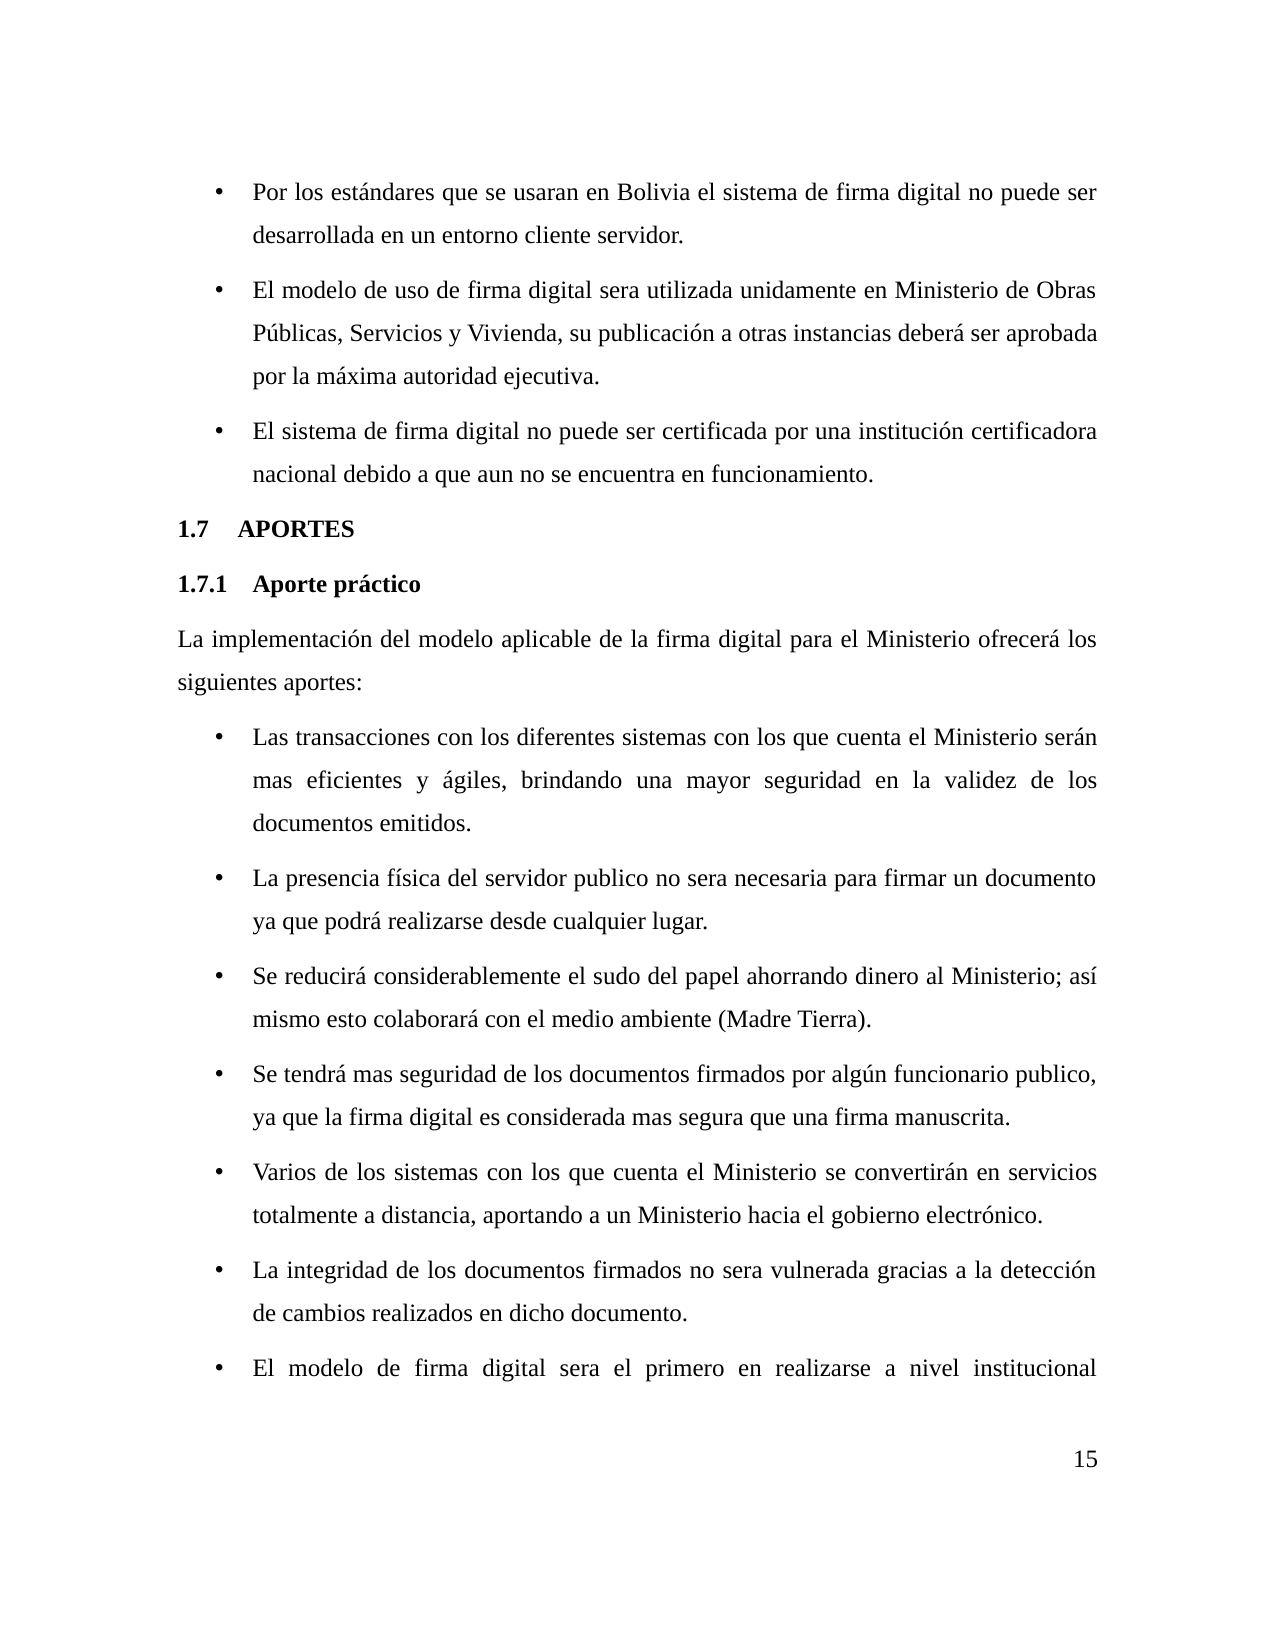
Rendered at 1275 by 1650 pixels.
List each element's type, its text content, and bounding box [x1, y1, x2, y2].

list Por los estándares que se usaran en Bolivia el sistema de firma digital no puede ser desarrollada en un entorno cliente servidor. [215, 177, 1098, 249]
list La integridad de los documentos firmados no sera vulnerada gracias a la detección de cambios realizados en dicho documento. [215, 1255, 1098, 1327]
list Se reducirá considerablemente el sudo del papel ahorrando dinero al Ministerio; así mismo esto colaborará con el medio ambiente (Madre Tierra). [215, 961, 1098, 1033]
list Varios de los sistemas con los que cuenta el Ministerio se convertirán en servicios totalmente a distancia, aportando a un Ministerio hacia el gobierno electrónico. [215, 1157, 1098, 1229]
subtitle Aporte práctico [177, 569, 1098, 598]
text La implementación del modelo aplicable de la firma digital para el Ministerio ofrecerá los siguientes aportes: [177, 624, 1098, 696]
list El modelo de firma digital sera el primero en realizarse a nivel institucional [215, 1353, 1098, 1382]
subtitle APORTES [177, 514, 1098, 543]
list El sistema de firma digital no puede ser certificada por una institución certificadora nacional debido a que aun no se encuentra en funcionamiento. [215, 416, 1098, 488]
list Las transacciones con los diferentes sistemas con los que cuenta el Ministerio serán mas eficientes y ágiles, brindando una mayor seguridad en la validez de los documentos emitidos. [215, 722, 1098, 837]
list El modelo de uso de firma digital sera utilizada unidamente en Ministerio de Obras Públicas, Servicios y Vivienda, su publicación a otras instancias deberá ser aprobada por la máxima autoridad ejecutiva. [215, 275, 1098, 390]
list La presencia física del servidor publico no sera necesaria para firmar un documento ya que podrá realizarse desde cualquier lugar. [215, 863, 1098, 935]
list Se tendrá mas seguridad de los documentos firmados por algún funcionario publico, ya que la firma digital es considerada mas segura que una firma manuscrita. [215, 1059, 1098, 1131]
